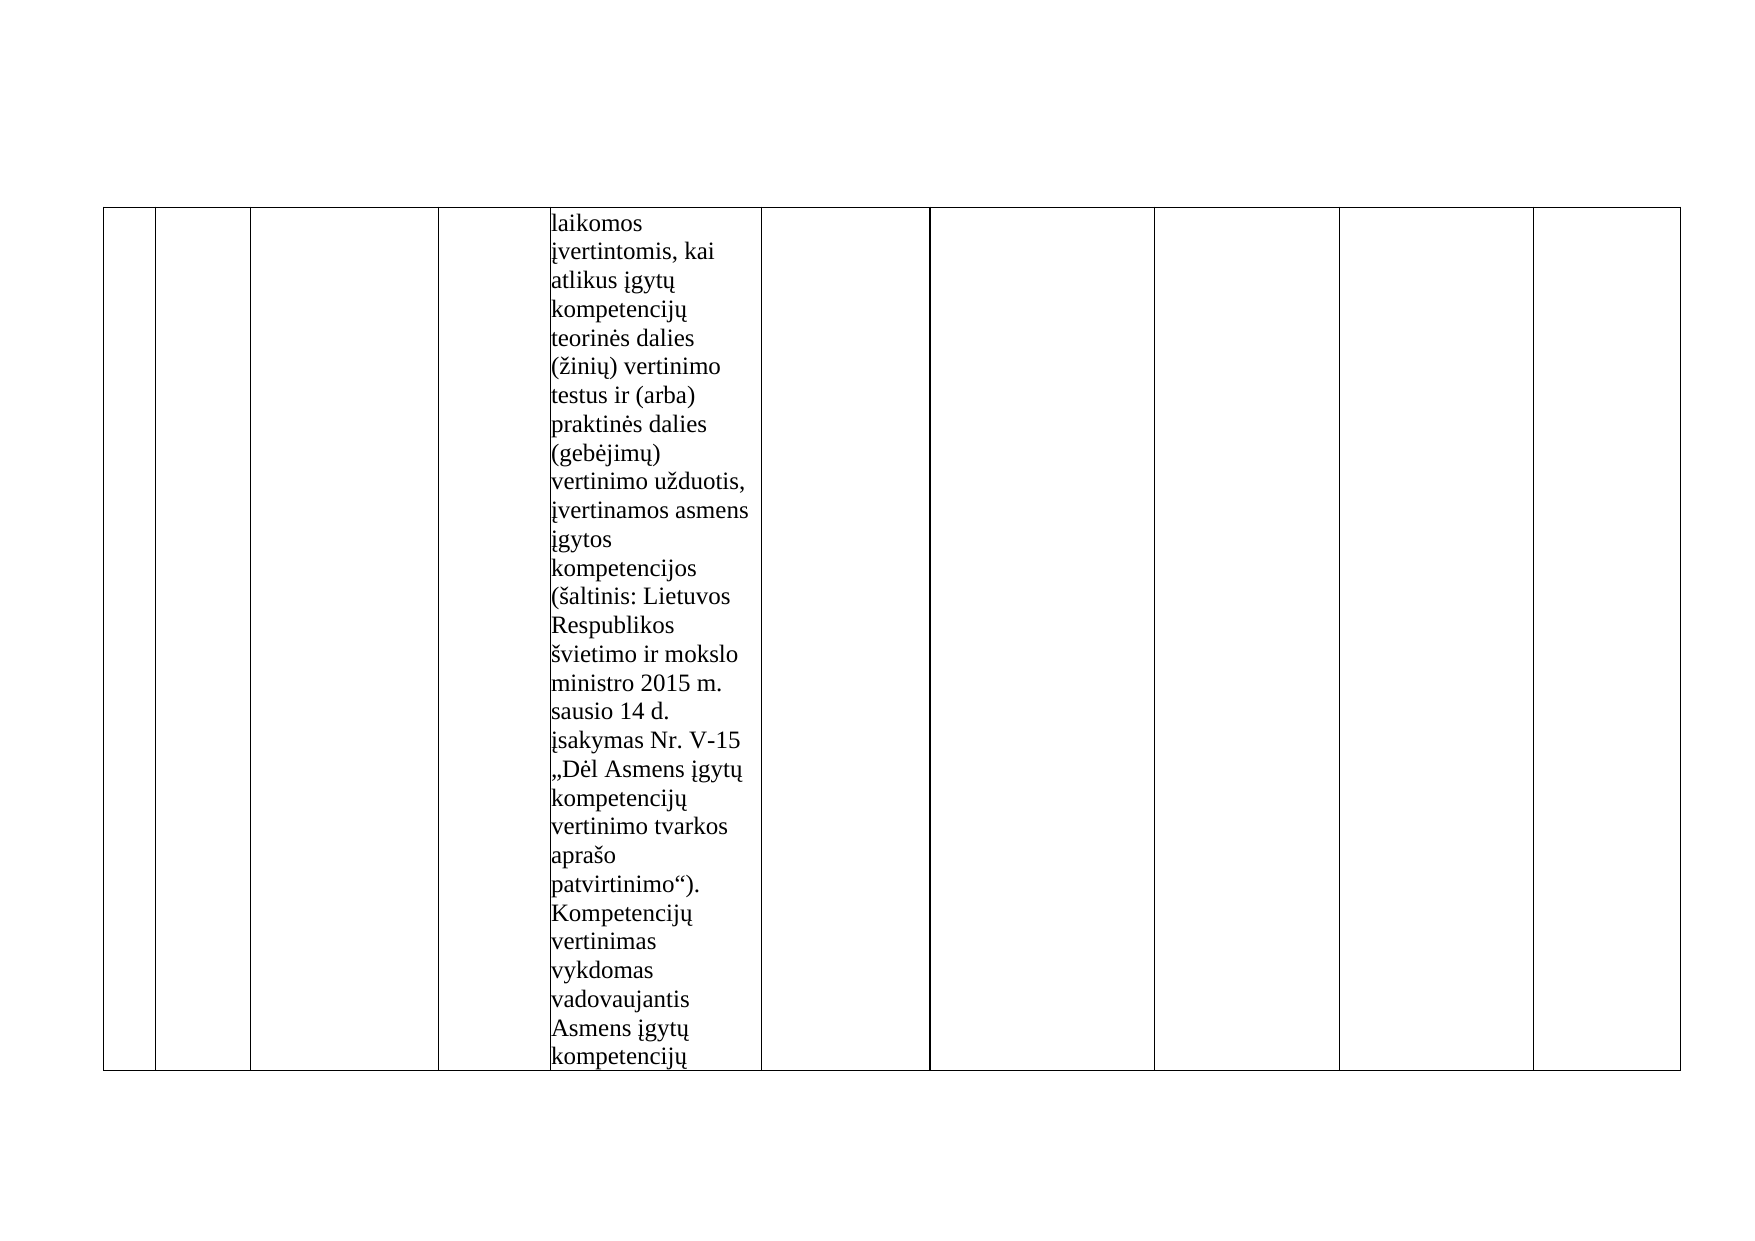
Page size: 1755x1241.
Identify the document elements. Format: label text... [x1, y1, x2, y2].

table_cell [251, 208, 438, 1070]
table_cell [439, 208, 550, 1070]
table_cell [1340, 208, 1533, 1070]
table_cell [931, 208, 1154, 1070]
table_cell [1534, 208, 1680, 1070]
table_cell [1155, 208, 1339, 1070]
table_cell laikomos įvertintomis, kai atlikus įgytų kompetencijų teorinės dalies (žinių) vertinimo testus ir (arba) praktinės dalies (gebėjimų) vertinimo užduotis, įvertinamos asmens įgytos kompetencijos (šaltinis: Lietuvos Respublikos švietimo ir mokslo ministro 2015 m. sausio 14 d. įsakymas Nr. V-15 „Dėl Asmens įgytų kompetencijų vertinimo tvarkos aprašo patvirtinimo“). Kompetencijų vertinimas vykdomas vadovaujantis Asmens įgytų kompetencijų [551, 208, 761, 1070]
table_cell [104, 208, 155, 1070]
table_cell [762, 208, 929, 1070]
table_cell [156, 208, 250, 1070]
